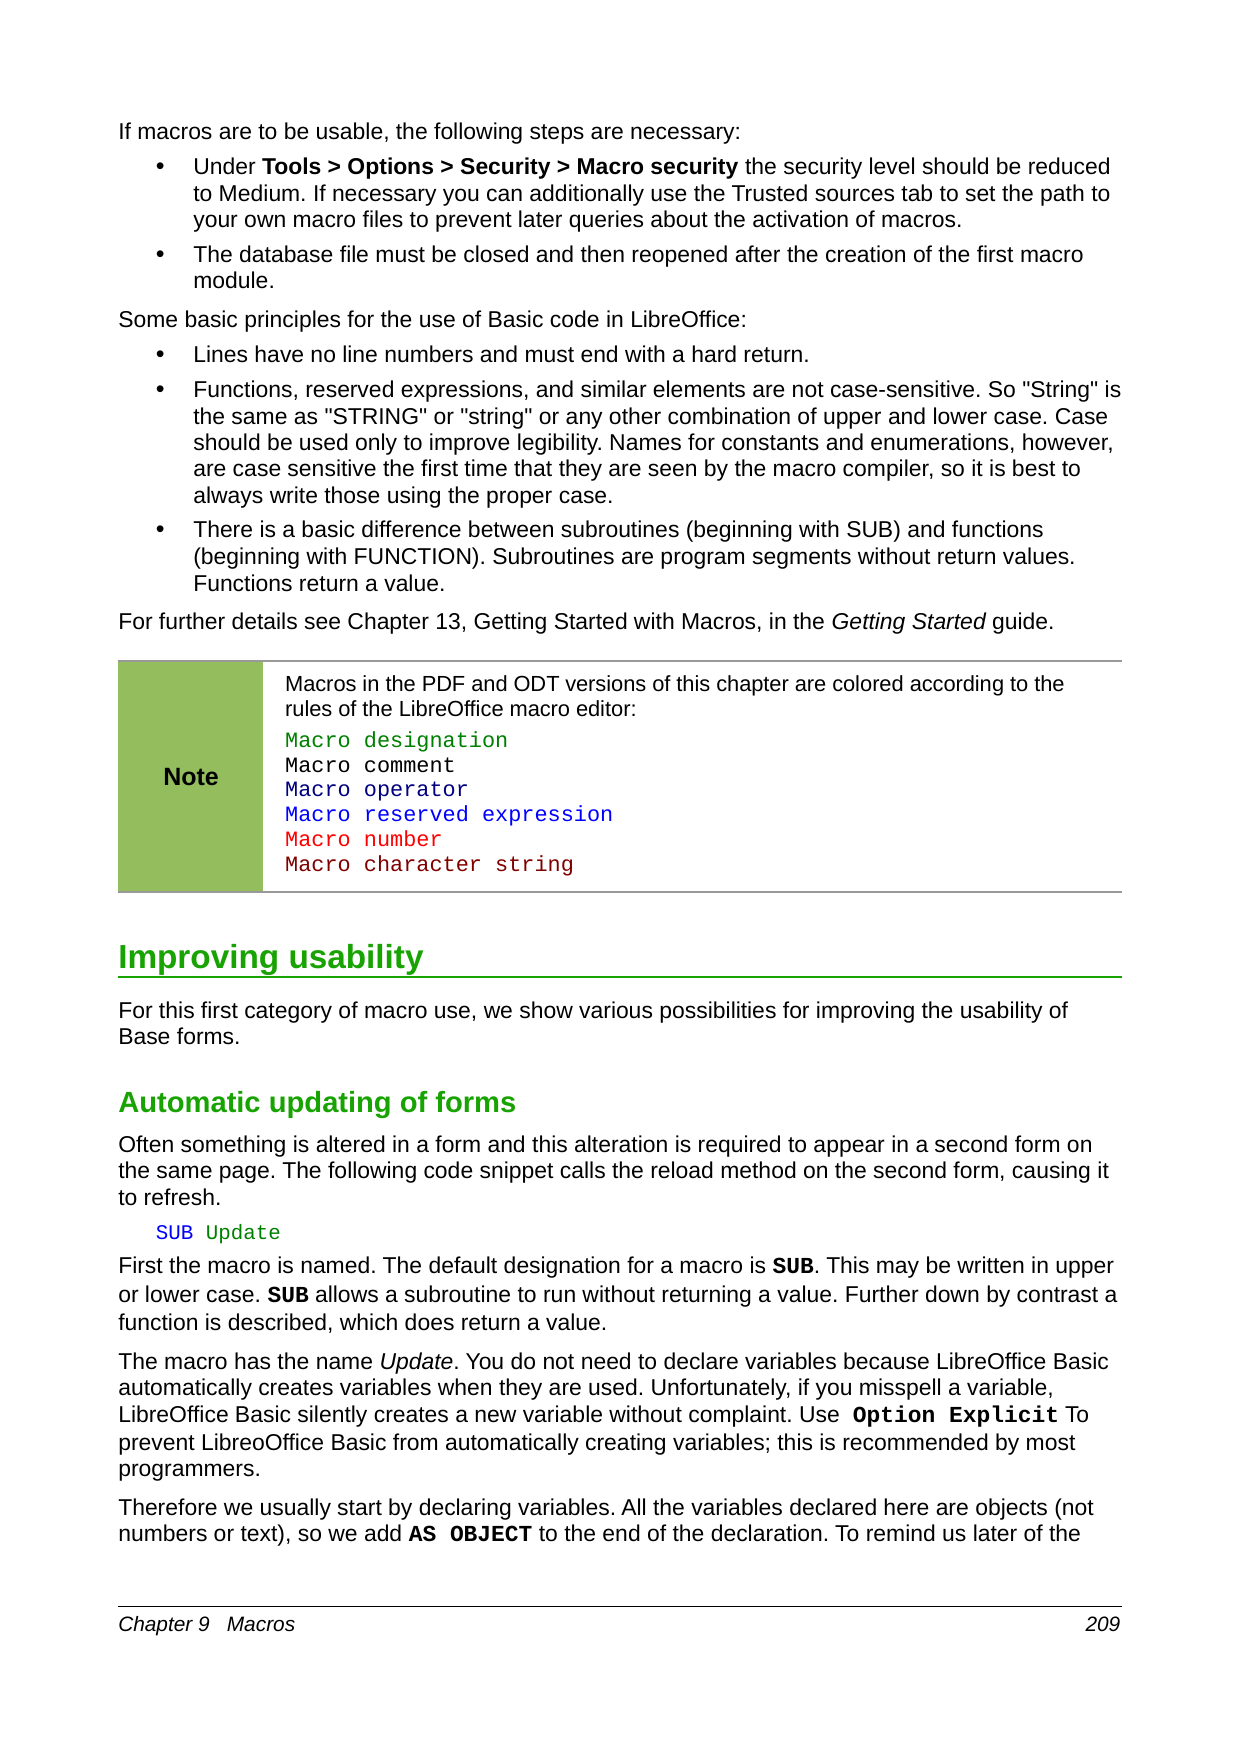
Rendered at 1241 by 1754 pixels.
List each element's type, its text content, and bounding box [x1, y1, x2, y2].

table_header Note [118, 662, 263, 891]
list There is a basic difference between subroutines (beginning with SUB) and functions (beginning with FUNCTION). Subroutines are program segments without return values. Functions return a value. [156, 514, 1122, 596]
text Often something is altered in a form and this alteration is required to appear in a second form on the same page. The following code snippet calls the reload method on the second form, causing it to refresh. [118, 1131, 1122, 1210]
text For this first category of macro use, we show various possibilities for improving the usability of Base forms. [118, 997, 1122, 1049]
text Therefore we usually start by declaring variables. All the variables declared here are objects (not numbers or text), so we add AS OBJECT to the end of the declaration. To remind us later of the [118, 1494, 1122, 1549]
list The database file must be closed and then reopened after the creation of the first macro module. [156, 239, 1122, 294]
text SUB Update [156, 1222, 1122, 1246]
subtitle Improving usability [118, 937, 1122, 976]
subtitle Automatic updating of forms [118, 1085, 1122, 1118]
list Under Tools > Options > Security > Macro security the security level should be reduced to Medium. If necessary you can additionally use the Trusted sources tab to set the path to your own macro files to prevent later queries about the activation of macros. [156, 151, 1122, 232]
list Functions, reserved expressions, and similar elements are not case-sensitive. So "String" is the same as "STRING" or "string" or any other combination of upper and lower case. Case should be used only to improve legibility. Names for constants and enumerations, however, are case sensitive the first time that they are seen by the macro compiler, so it is best to always write those using the proper case. [156, 374, 1122, 508]
text First the macro is named. The default designation for a macro is SUB. This may be written in upper or lower case. SUB allows a subroutine to run without returning a value. Further down by contrast a function is described, which does return a value. [118, 1252, 1122, 1335]
text The macro has the name Update. You do not need to declare variables because LibreOffice Basic automatically creates variables when they are used. Unfortunately, if you misspell a variable, LibreOffice Basic silently creates a new variable without complaint. Use Option Explicit To prevent LibreoOffice Basic from automatically creating variables; this is recommended by most programmers. [118, 1348, 1122, 1482]
table_header Macros in the PDF and ODT versions of this chapter are colored according to the rules of the LibreOffice macro editor: Macro designation Macro comment Macro operator Macro reserved expression Macro number Macro character string [264, 662, 1122, 891]
list Lines have no line numbers and must end with a hard return. [156, 339, 1122, 368]
list Some basic principles for the use of Basic code in LibreOffice: [118, 306, 1122, 332]
list If macros are to be usable, the following steps are necessary: [118, 118, 1122, 144]
text For further details see Chapter 13, Getting Started with Macros, in the Getting Started guide. [118, 608, 1122, 634]
